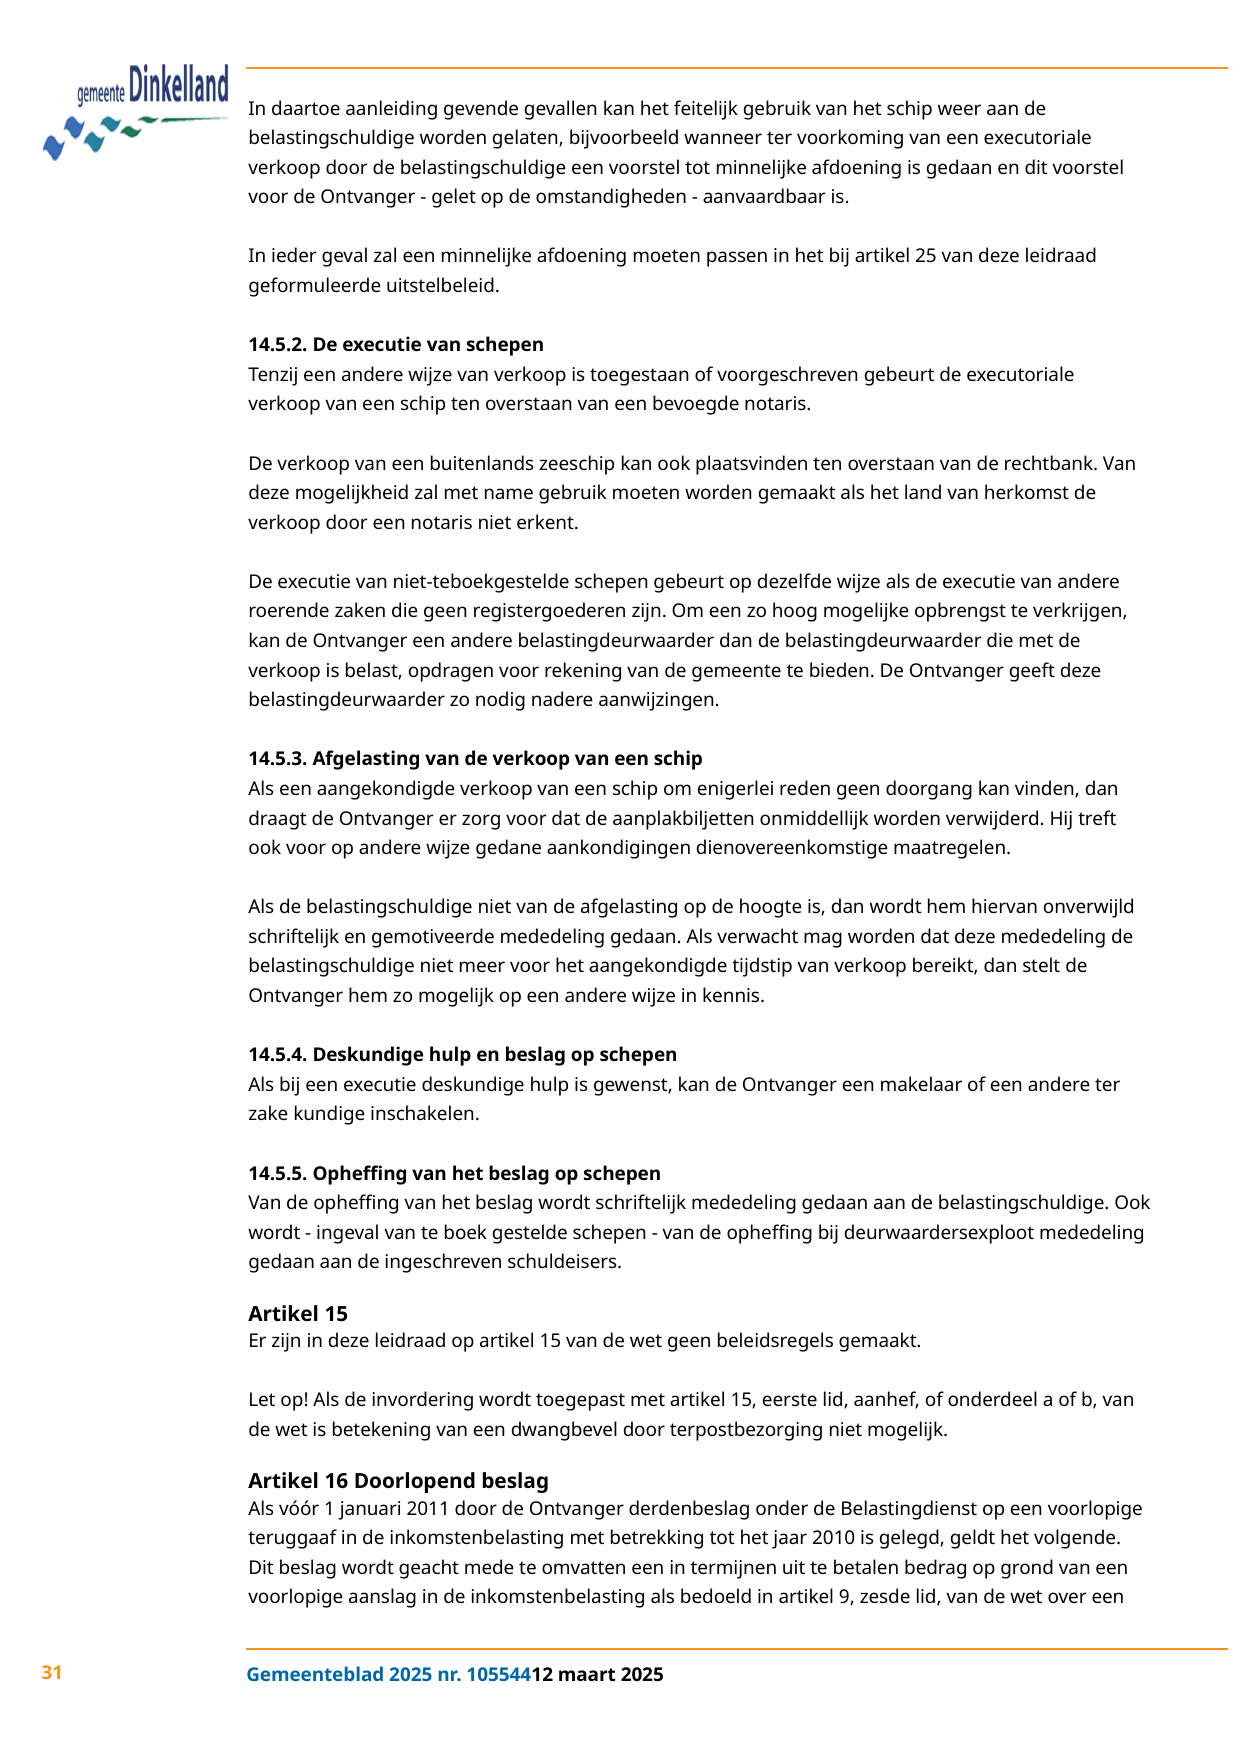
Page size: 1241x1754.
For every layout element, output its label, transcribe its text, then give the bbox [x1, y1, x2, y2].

text 14.5.5. Opheffing van het beslag op schepen [248, 1160, 1152, 1186]
text In daartoe aanleiding gevende gevallen kan het feitelijk gebruik van het schip weer aan de belastingschuldige worden gelaten, bijvoorbeeld wanneer ter voorkoming van een executoriale verkoop door de belastingschuldige een voorstel tot minnelijke afdoening is gedaan en dit voorstel voor de Ontvanger - gelet op de omstandigheden - aanvaardbaar is. [248, 95, 1152, 209]
text Als bij een executie deskundige hulp is gewenst, kan de Ontvanger een makelaar of een andere ter zake kundige inschakelen. [248, 1071, 1152, 1126]
text 14.5.3. Afgelasting van de verkoop van een schip [248, 746, 1152, 771]
text In ieder geval zal een minnelijke afdoening moeten passen in het bij artikel 25 van deze leidraad geformuleerde uitstelbeleid. [248, 243, 1152, 298]
text Als de belastingschuldige niet van de afgelasting op de hoogte is, dan wordt hem hiervan onverwijld schriftelijk en gemotiveerde mededeling gedaan. Als verwacht mag worden dat deze mededeling de belastingschuldige niet meer voor het aangekondigde tijdstip van verkoop bereikt, dan stelt de Ontvanger hem zo mogelijk op een andere wijze in kennis. [248, 893, 1152, 1008]
text Artikel 15 [248, 1299, 1152, 1327]
text Tenzij een andere wijze van verkoop is toegestaan of voorgeschreven gebeurt de executoriale verkoop van een schip ten overstaan van een bevoegde notaris. [248, 361, 1152, 416]
text Als vóór 1 januari 2011 door de Ontvanger derdenbeslag onder de Belastingdienst op een voorlopige teruggaaf in de inkomstenbelasting met betrekking tot het jaar 2010 is gelegd, geldt het volgende. Dit beslag wordt geacht mede te omvatten een in termijnen uit te betalen bedrag op grond van een voorlopige aanslag in de inkomstenbelasting als bedoeld in artikel 9, zesde lid, van de wet over een [248, 1495, 1152, 1609]
text Let op! Als de invordering wordt toegepast met artikel 15, eerste lid, aanhef, of onderdeel a of b, van de wet is betekening van een dwangbevel door terpostbezorging niet mogelijk. [248, 1387, 1152, 1442]
text Als een aangekondigde verkoop van een schip om enigerlei reden geen doorgang kan vinden, dan draagt de Ontvanger er zorg voor dat de aanplakbiljetten onmiddellijk worden verwijderd. Hij treft ook voor op andere wijze gedane aankondigingen dienovereenkomstige maatregelen. [248, 775, 1152, 860]
text Van de opheffing van het beslag wordt schriftelijk mededeling gedaan aan de belastingschuldige. Ook wordt - ingeval van te boek gestelde schepen - van de opheffing bij deurwaardersexploot mededeling gedaan aan de ingeschreven schuldeisers. [248, 1189, 1152, 1274]
text De verkoop van een buitenlands zeeschip kan ook plaatsvinden ten overstaan van de rechtbank. Van deze mogelijkheid zal met name gebruik moeten worden gemaakt als het land van herkomst de verkoop door een notaris niet erkent. [248, 450, 1152, 535]
text Er zijn in deze leidraad op artikel 15 van de wet geen beleidsregels gemaakt. [248, 1327, 1152, 1353]
text 14.5.2. De executie van schepen [248, 331, 1152, 357]
text De executie van niet-teboekgestelde schepen gebeurt op dezelfde wijze als de executie van andere roerende zaken die geen registergoederen zijn. Om een zo hoog mogelijke opbrengst te verkrijgen, kan de Ontvanger een andere belastingdeurwaarder dan de belastingdeurwaarder die met de verkoop is belast, opdragen voor rekening van de gemeente te bieden. De Ontvanger geeft deze belastingdeurwaarder zo nodig nadere aanwijzingen. [248, 568, 1152, 712]
text 14.5.4. Deskundige hulp en beslag op schepen [248, 1041, 1152, 1067]
text Artikel 16 Doorlopend beslag [248, 1467, 1152, 1495]
picture [41, 47, 231, 172]
